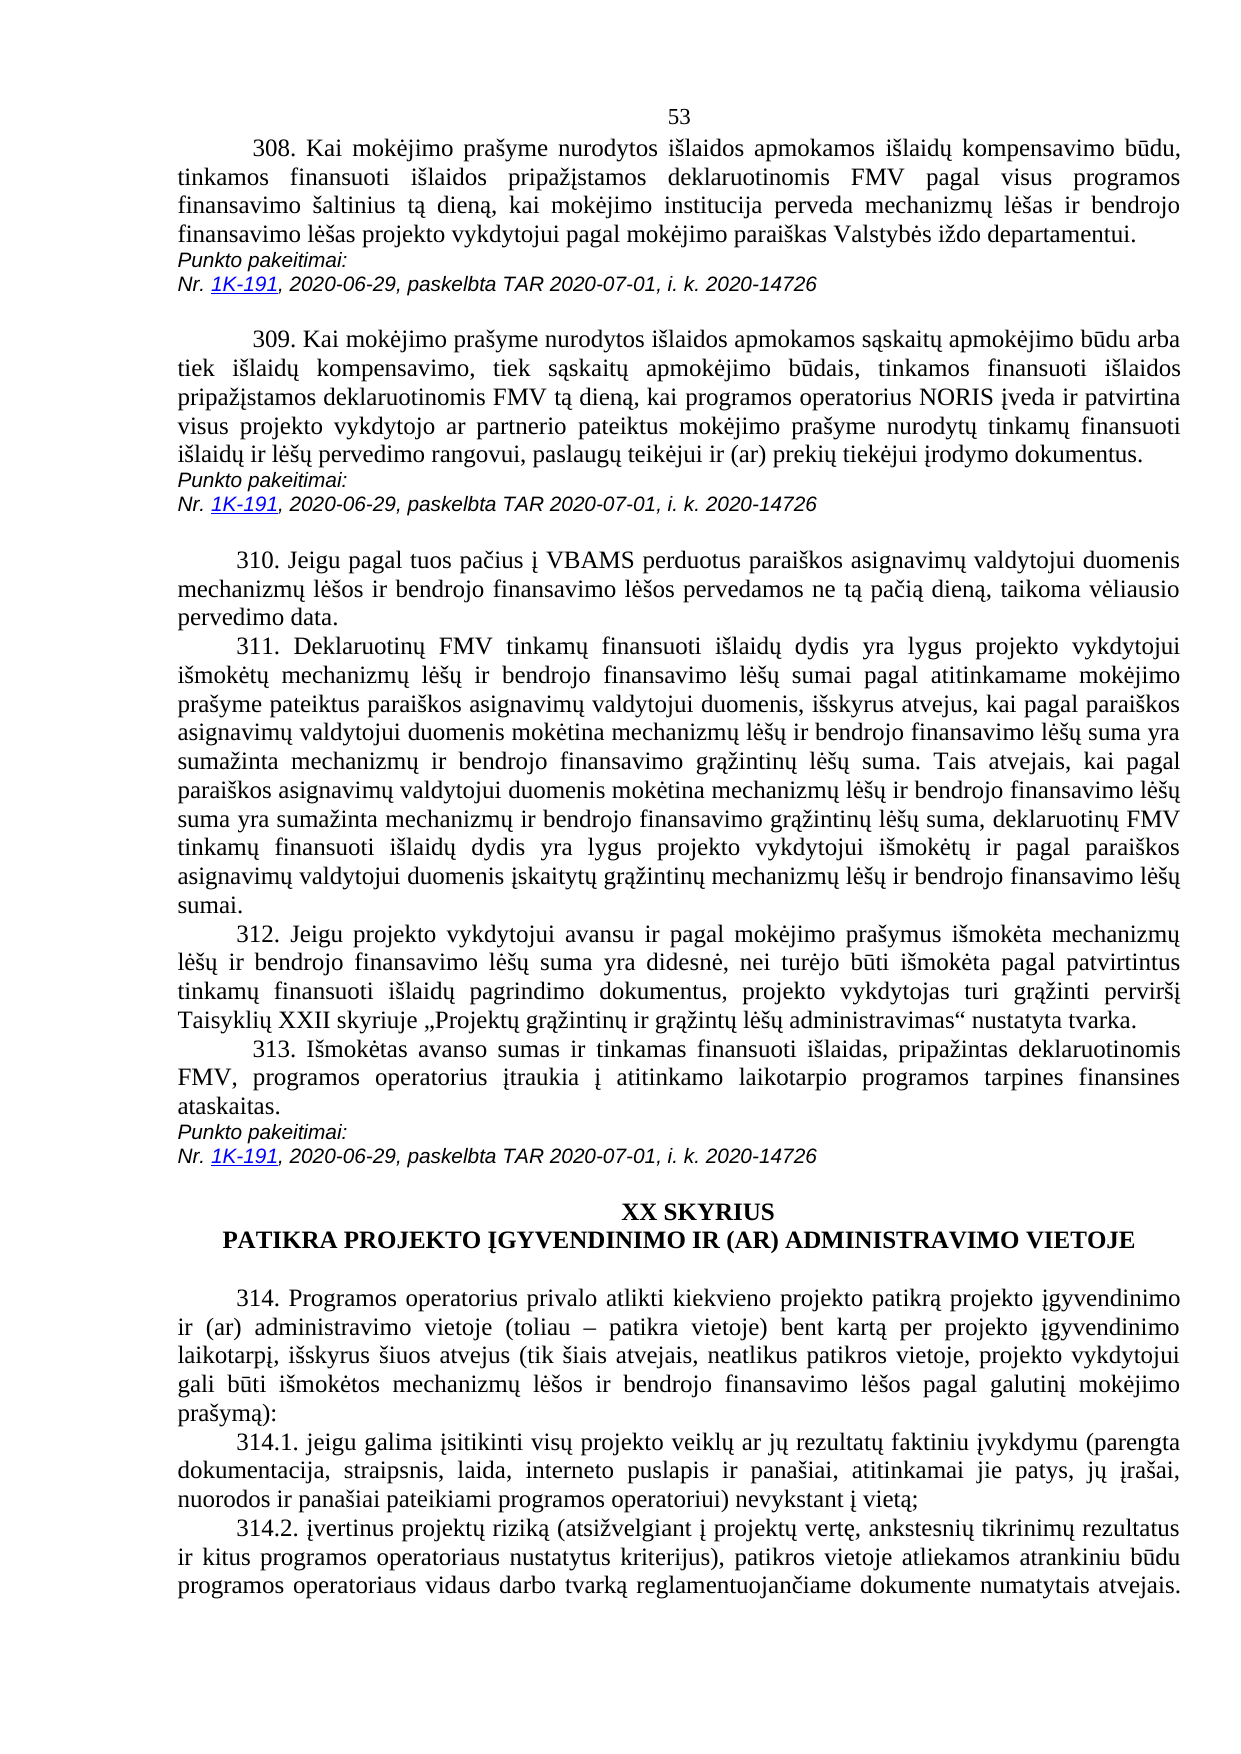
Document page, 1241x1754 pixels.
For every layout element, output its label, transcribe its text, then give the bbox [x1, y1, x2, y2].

text 314.2. įvertinus projektų riziką (atsižvelgiant į projektų vertę, ankstesnių tikrinimų rezultatus ir kitus programos operatoriaus nustatytus kriterijus), patikros vietoje atliekamos atrankiniu būdu programos operatoriaus vidaus darbo tvarką reglamentuojančiame dokumente numatytais atvejais. [177, 1513, 1181, 1599]
text 310. Jeigu pagal tuos pačius į VBAMS perduotus paraiškos asignavimų valdytojui duomenis mechanizmų lėšos ir bendrojo finansavimo lėšos pervedamos ne tą pačią dieną, taikoma vėliausio pervedimo data. [177, 545, 1181, 631]
text 313. Išmokėtas avanso sumas ir tinkamas finansuoti išlaidas, pripažintas deklaruotinomis FMV, programos operatorius įtraukia į atitinkamo laikotarpio programos tarpines finansines ataskaitas. [177, 1034, 1181, 1120]
text Punkto pakeitimai: [177, 468, 1181, 492]
text 308. Kai mokėjimo prašyme nurodytos išlaidos apmokamos išlaidų kompensavimo būdu, tinkamos finansuoti išlaidos pripažįstamos deklaruotinomis FMV pagal visus programos finansavimo šaltinius tą dieną, kai mokėjimo institucija perveda mechanizmų lėšas ir bendrojo finansavimo lėšas projekto vykdytojui pagal mokėjimo paraiškas Valstybės iždo departamentui. [177, 133, 1181, 248]
text 312. Jeigu projekto vykdytojui avansu ir pagal mokėjimo prašymus išmokėta mechanizmų lėšų ir bendrojo finansavimo lėšų suma yra didesnė, nei turėjo būti išmokėta pagal patvirtintus tinkamų finansuoti išlaidų pagrindimo dokumentus, projekto vykdytojas turi grąžinti perviršį Taisyklių XXII skyriuje „Projektų grąžintinų ir grąžintų lėšų administravimas“ nustatyta tvarka. [177, 919, 1181, 1034]
text XX SKYRIUS [215, 1197, 1181, 1225]
text Nr. 1K-191, 2020-06-29, paskelbta TAR 2020-07-01, i. k. 2020-14726 [177, 1144, 1181, 1168]
text Nr. 1K-191, 2020-06-29, paskelbta TAR 2020-07-01, i. k. 2020-14726 [177, 272, 1181, 296]
text Patikra projekto įgyvendinimo ir (ar) administravimo vietoje [177, 1225, 1181, 1254]
text Punkto pakeitimai: [177, 1120, 1181, 1144]
text 309. Kai mokėjimo prašyme nurodytos išlaidos apmokamos sąskaitų apmokėjimo būdu arba tiek išlaidų kompensavimo, tiek sąskaitų apmokėjimo būdais, tinkamos finansuoti išlaidos pripažįstamos deklaruotinomis FMV tą dieną, kai programos operatorius NORIS įveda ir patvirtina visus projekto vykdytojo ar partnerio pateiktus mokėjimo prašyme nurodytų tinkamų finansuoti išlaidų ir lėšų pervedimo rangovui, paslaugų teikėjui ir (ar) prekių tiekėjui įrodymo dokumentus. [177, 324, 1181, 468]
text 314. Programos operatorius privalo atlikti kiekvieno projekto patikrą projekto įgyvendinimo ir (ar) administravimo vietoje (toliau – patikra vietoje) bent kartą per projekto įgyvendinimo laikotarpį, išskyrus šiuos atvejus (tik šiais atvejais, neatlikus patikros vietoje, projekto vykdytojui gali būti išmokėtos mechanizmų lėšos ir bendrojo finansavimo lėšos pagal galutinį mokėjimo prašymą): [177, 1283, 1181, 1427]
text Nr. 1K-191, 2020-06-29, paskelbta TAR 2020-07-01, i. k. 2020-14726 [177, 492, 1181, 516]
text 311. Deklaruotinų FMV tinkamų finansuoti išlaidų dydis yra lygus projekto vykdytojui išmokėtų mechanizmų lėšų ir bendrojo finansavimo lėšų sumai pagal atitinkamame mokėjimo prašyme pateiktus paraiškos asignavimų valdytojui duomenis, išskyrus atvejus, kai pagal paraiškos asignavimų valdytojui duomenis mokėtina mechanizmų lėšų ir bendrojo finansavimo lėšų suma yra sumažinta mechanizmų ir bendrojo finansavimo grąžintinų lėšų suma. Tais atvejais, kai pagal paraiškos asignavimų valdytojui duomenis mokėtina mechanizmų lėšų ir bendrojo finansavimo lėšų suma yra sumažinta mechanizmų ir bendrojo finansavimo grąžintinų lėšų suma, deklaruotinų FMV tinkamų finansuoti išlaidų dydis yra lygus projekto vykdytojui išmokėtų ir pagal paraiškos asignavimų valdytojui duomenis įskaitytų grąžintinų mechanizmų lėšų ir bendrojo finansavimo lėšų sumai. [177, 631, 1181, 919]
text Punkto pakeitimai: [177, 248, 1181, 272]
text 314.1. jeigu galima įsitikinti visų projekto veiklų ar jų rezultatų faktiniu įvykdymu (parengta dokumentacija, straipsnis, laida, interneto puslapis ir panašiai, atitinkamai jie patys, jų įrašai, nuorodos ir panašiai pateikiami programos operatoriui) nevykstant į vietą; [177, 1427, 1181, 1513]
